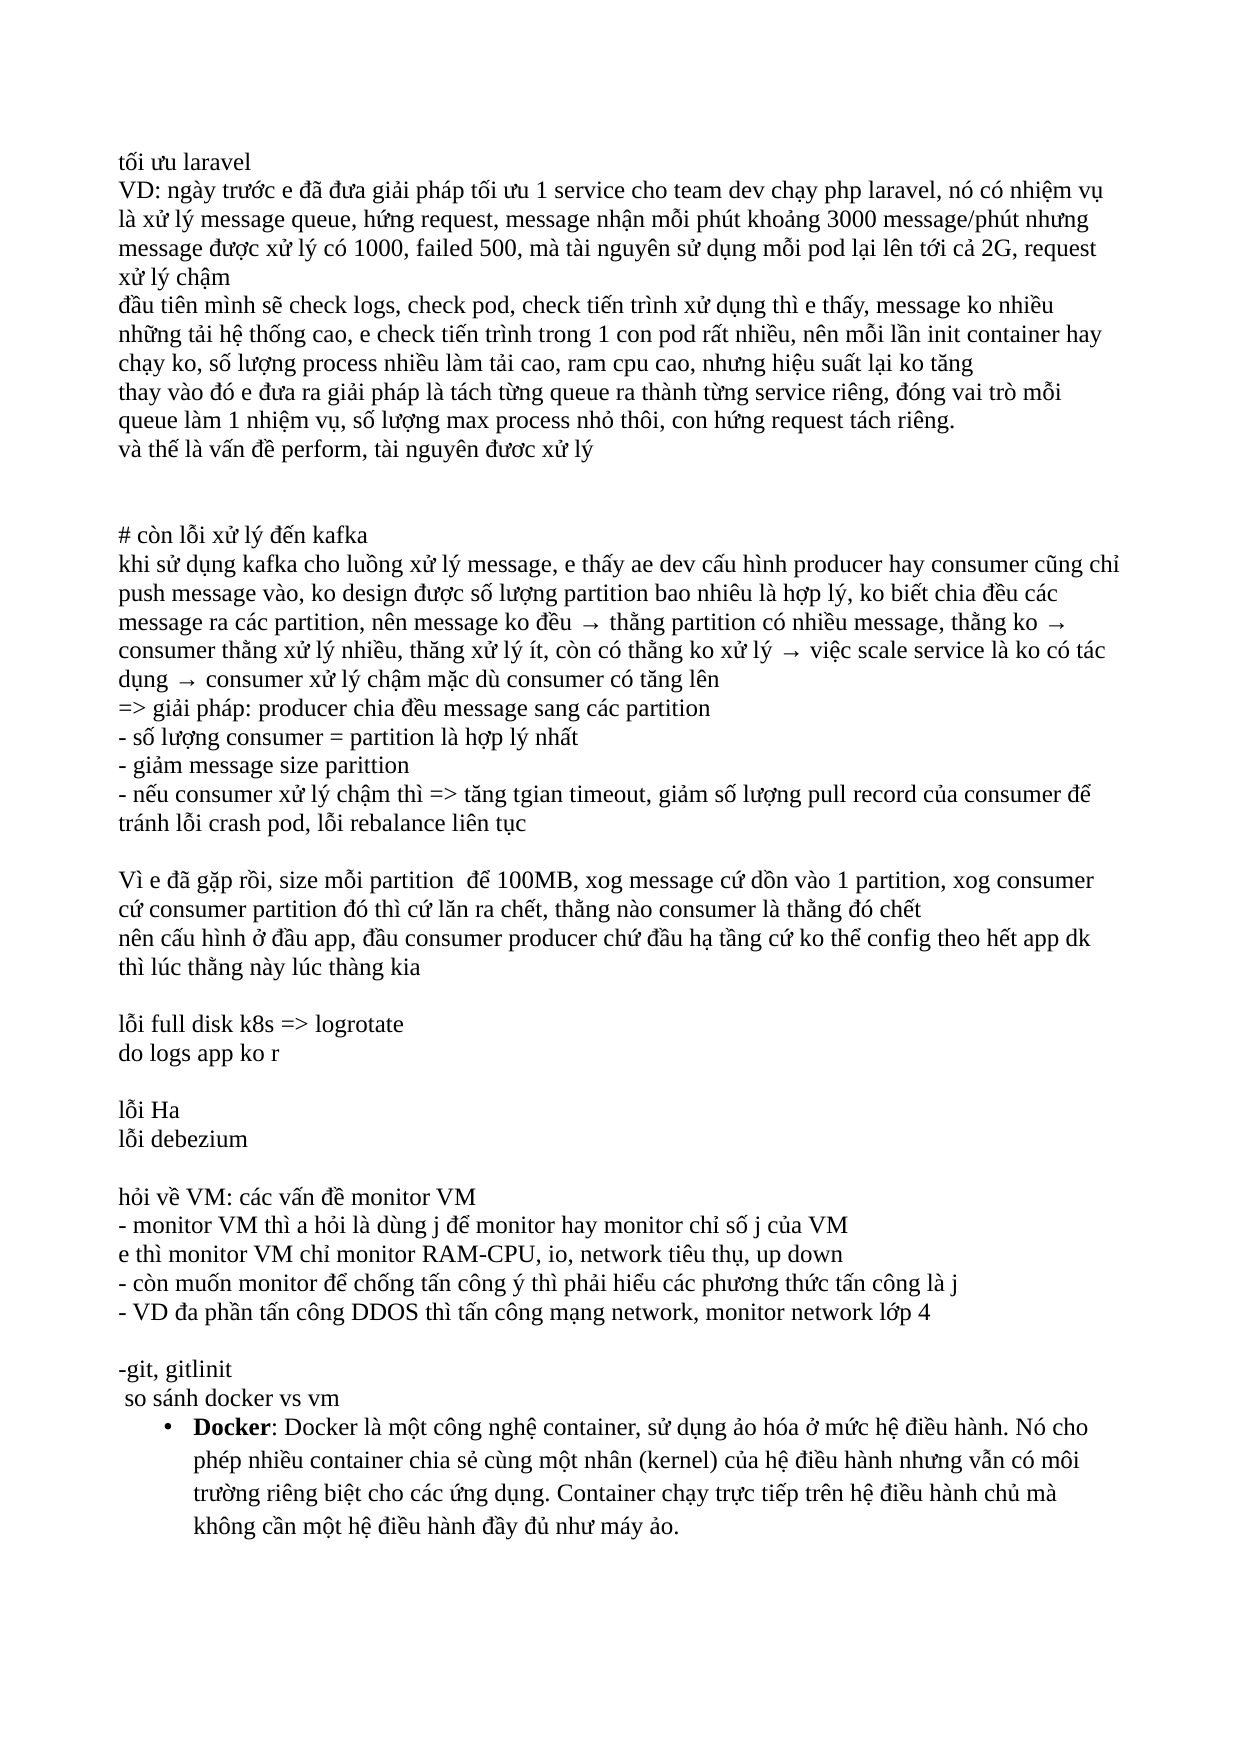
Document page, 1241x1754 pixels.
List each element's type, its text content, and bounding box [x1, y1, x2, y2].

text Vì e đã gặp rồi, size mỗi partition để 100MB, xog message cứ dồn vào 1 partition, xog consumer cứ consumer partition đó thì cứ lăn ra chết, thằng nào consumer là thằng đó chết [118, 866, 1122, 923]
text - số lượng consumer = partition là hợp lý nhất [118, 722, 1122, 751]
text lỗi full disk k8s => logrotate [118, 1009, 1122, 1038]
text e thì monitor VM chỉ monitor RAM-CPU, io, network tiêu thụ, up down [118, 1239, 1122, 1268]
text - nếu consumer xử lý chậm thì => tăng tgian timeout, giảm số lượng pull record của consumer để tránh lỗi crash pod, lỗi rebalance liên tục [118, 779, 1122, 837]
text VD: ngày trước e đã đưa giải pháp tối ưu 1 service cho team dev chạy php laravel, nó có nhiệm vụ là xử lý message queue, hứng request, message nhận mỗi phút khoảng 3000 message/phút nhưng message được xử lý có 1000, failed 500, mà tài nguyên sử dụng mỗi pod lại lên tới cả 2G, request xử lý chậm [118, 176, 1122, 291]
text - VD đa phần tấn công DDOS thì tấn công mạng network, monitor network lớp 4 [118, 1297, 1122, 1326]
text so sánh docker vs vm [118, 1383, 1122, 1412]
text khi sử dụng kafka cho luồng xử lý message, e thấy ae dev cấu hình producer hay consumer cũng chỉ push message vào, ko design được số lượng partition bao nhiêu là hợp lý, ko biết chia đều các message ra các partition, nên message ko đều → thằng partition có nhiều message, thằng ko → consumer thằng xử lý nhiều, thăng xử lý ít, còn có thằng ko xử lý → việc scale service là ko có tác dụng → consumer xử lý chậm mặc dù consumer có tăng lên [118, 549, 1122, 693]
list Docker: Docker là một công nghệ container, sử dụng ảo hóa ở mức hệ điều hành. Nó cho phép nhiều container chia sẻ cùng một nhân (kernel) của hệ điều hành nhưng vẫn có môi trường riêng biệt cho các ứng dụng. Container chạy trực tiếp trên hệ điều hành chủ mà không cần một hệ điều hành đầy đủ như máy ảo. [164, 1412, 1122, 1540]
text # còn lỗi xử lý đến kafka [118, 521, 1122, 549]
text lỗi debezium [118, 1124, 1122, 1153]
text => giải pháp: producer chia đều message sang các partition [118, 693, 1122, 722]
text - giảm message size parittion [118, 751, 1122, 779]
text tối ưu laravel [118, 147, 1122, 176]
text -git, gitlinit [118, 1354, 1122, 1383]
text hỏi về VM: các vấn đề monitor VM [118, 1182, 1122, 1211]
text lỗi Ha [118, 1096, 1122, 1124]
text và thế là vấn đề perform, tài nguyên đươc xử lý [118, 434, 1122, 463]
text do logs app ko r [118, 1038, 1122, 1067]
text đầu tiên mình sẽ check logs, check pod, check tiến trình xử dụng thì e thấy, message ko nhiều những tải hệ thống cao, e check tiến trình trong 1 con pod rất nhiều, nên mỗi lần init container hay chạy ko, số lượng process nhiều làm tải cao, ram cpu cao, nhưng hiệu suất lại ko tăng [118, 291, 1122, 377]
text thay vào đó e đưa ra giải pháp là tách từng queue ra thành từng service riêng, đóng vai trò mỗi queue làm 1 nhiệm vụ, số lượng max process nhỏ thôi, con hứng request tách riêng. [118, 377, 1122, 434]
text nên cấu hình ở đầu app, đầu consumer producer chứ đầu hạ tầng cứ ko thể config theo hết app dk thì lúc thằng này lúc thàng kia [118, 923, 1122, 981]
text - monitor VM thì a hỏi là dùng j để monitor hay monitor chỉ số j của VM [118, 1211, 1122, 1239]
text - còn muốn monitor để chống tấn công ý thì phải hiểu các phương thức tấn công là j [118, 1268, 1122, 1297]
